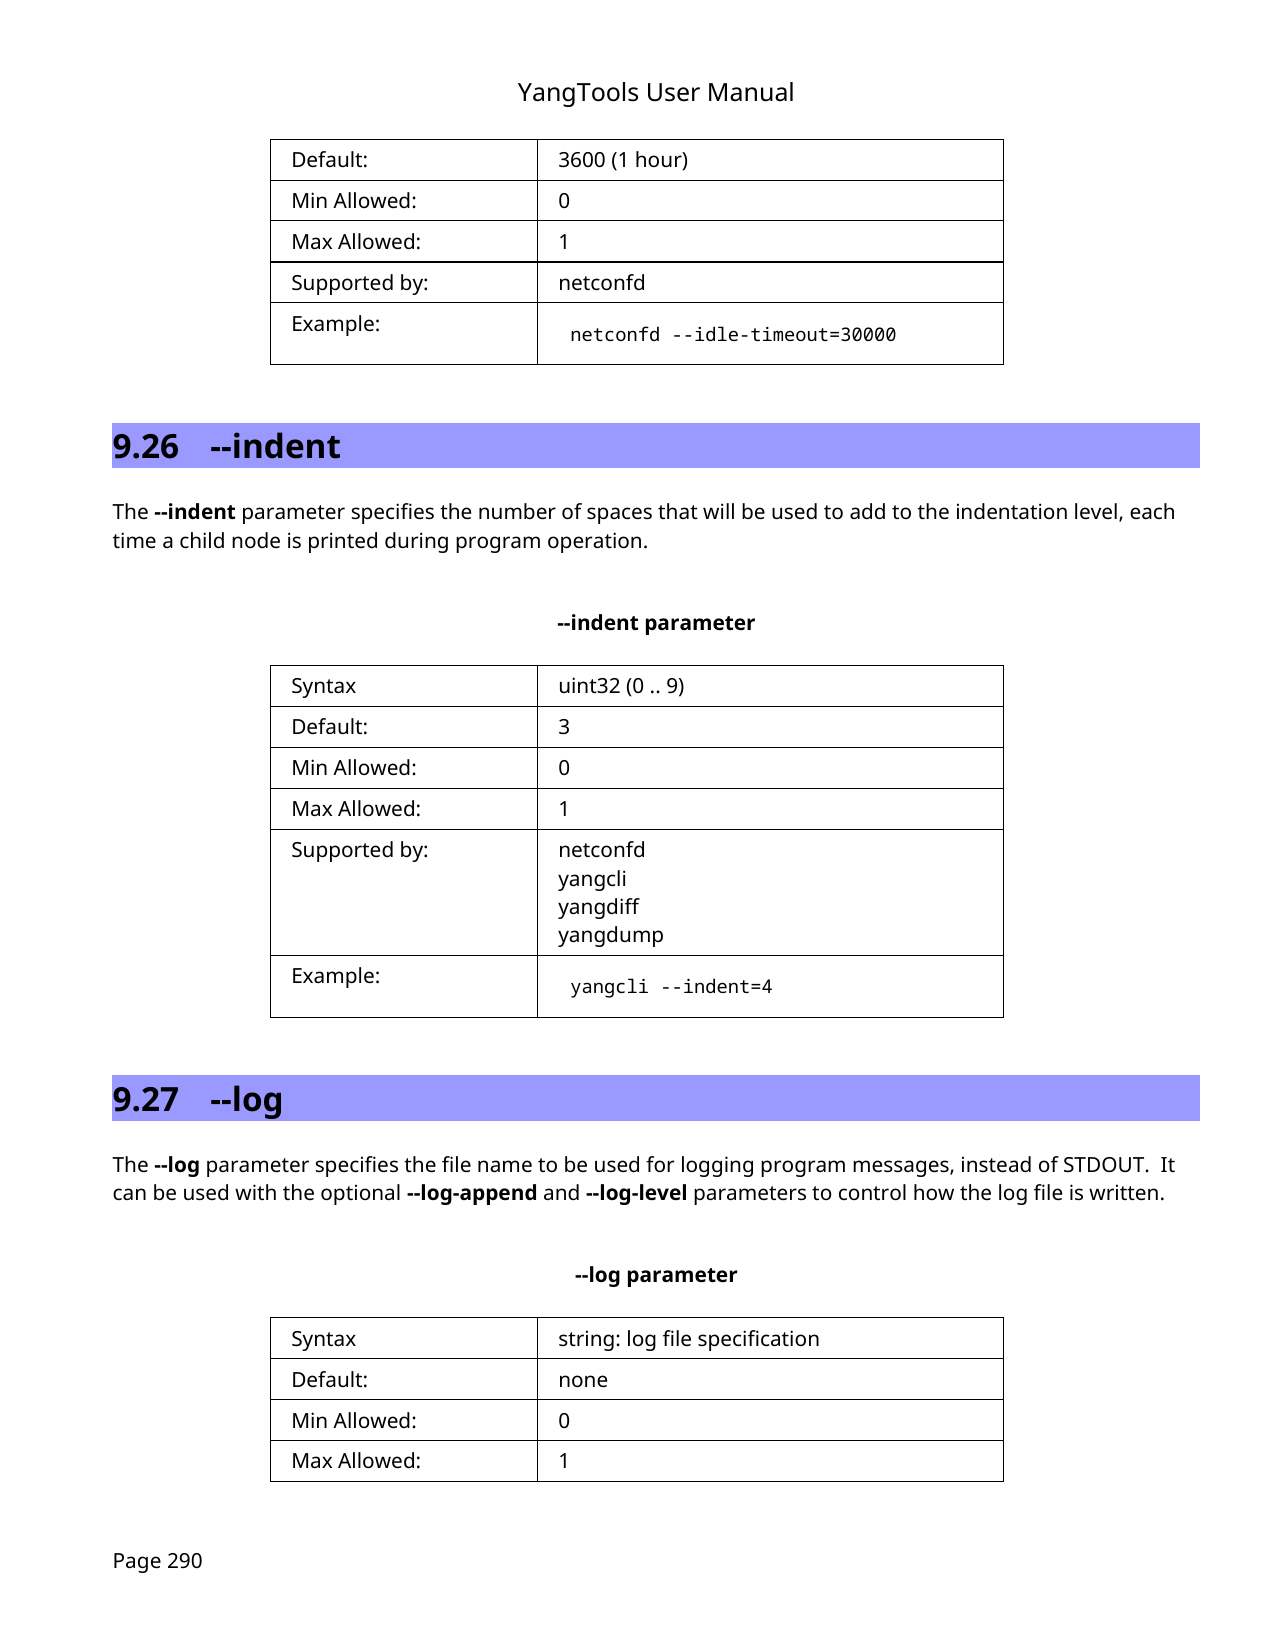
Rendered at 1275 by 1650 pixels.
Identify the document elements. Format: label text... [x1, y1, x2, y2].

table_cell 1 [538, 1441, 1003, 1481]
table_header string: log file specification [538, 1318, 1003, 1358]
table_cell 0 [538, 1400, 1003, 1440]
table_cell Min Allowed: [271, 1400, 537, 1440]
table_cell 0 [538, 181, 1003, 220]
table_header Syntax [271, 1318, 537, 1358]
table_cell Max Allowed: [271, 1441, 537, 1481]
table_header uint32 (0 .. 9) [538, 666, 1003, 706]
table_cell yangcli --indent=4 [538, 956, 1003, 1017]
table_header Syntax [271, 666, 537, 706]
table_cell Max Allowed: [271, 789, 537, 828]
table_cell 3 [538, 707, 1003, 747]
subtitle --log parameter [127, 1260, 1185, 1289]
table_cell Supported by: [271, 263, 537, 302]
text The --log parameter specifies the file name to be used for logging program messages, instead of STDOUT. It can be used with the optional --log-append and --log-level parameters to control how the log file is written. [112, 1150, 1200, 1207]
subtitle --log [112, 1075, 1200, 1121]
table_cell netconfd --idle-timeout=30000 [538, 303, 1003, 364]
subtitle --indent [112, 423, 1200, 468]
table_cell netconfd yangcli yangdiff yangdump [538, 830, 1003, 955]
table_cell netconfd [538, 263, 1003, 302]
table_cell Min Allowed: [271, 748, 537, 787]
table_cell Default: [271, 140, 537, 179]
table_cell Default: [271, 1359, 537, 1399]
table_cell Example: [271, 956, 537, 1017]
table_cell Example: [271, 303, 537, 364]
table_cell 0 [538, 748, 1003, 787]
subtitle --indent parameter [127, 608, 1185, 636]
table_cell 3600 (1 hour) [538, 140, 1003, 179]
table_cell none [538, 1359, 1003, 1399]
table_cell Min Allowed: [271, 181, 537, 220]
table_cell Supported by: [271, 830, 537, 955]
table_cell 1 [538, 221, 1003, 261]
text The --indent parameter specifies the number of spaces that will be used to add to the indentation level, each time a child node is printed during program operation. [112, 497, 1200, 554]
table_cell Default: [271, 707, 537, 747]
table_cell Max Allowed: [271, 221, 537, 261]
table_cell 1 [538, 789, 1003, 828]
